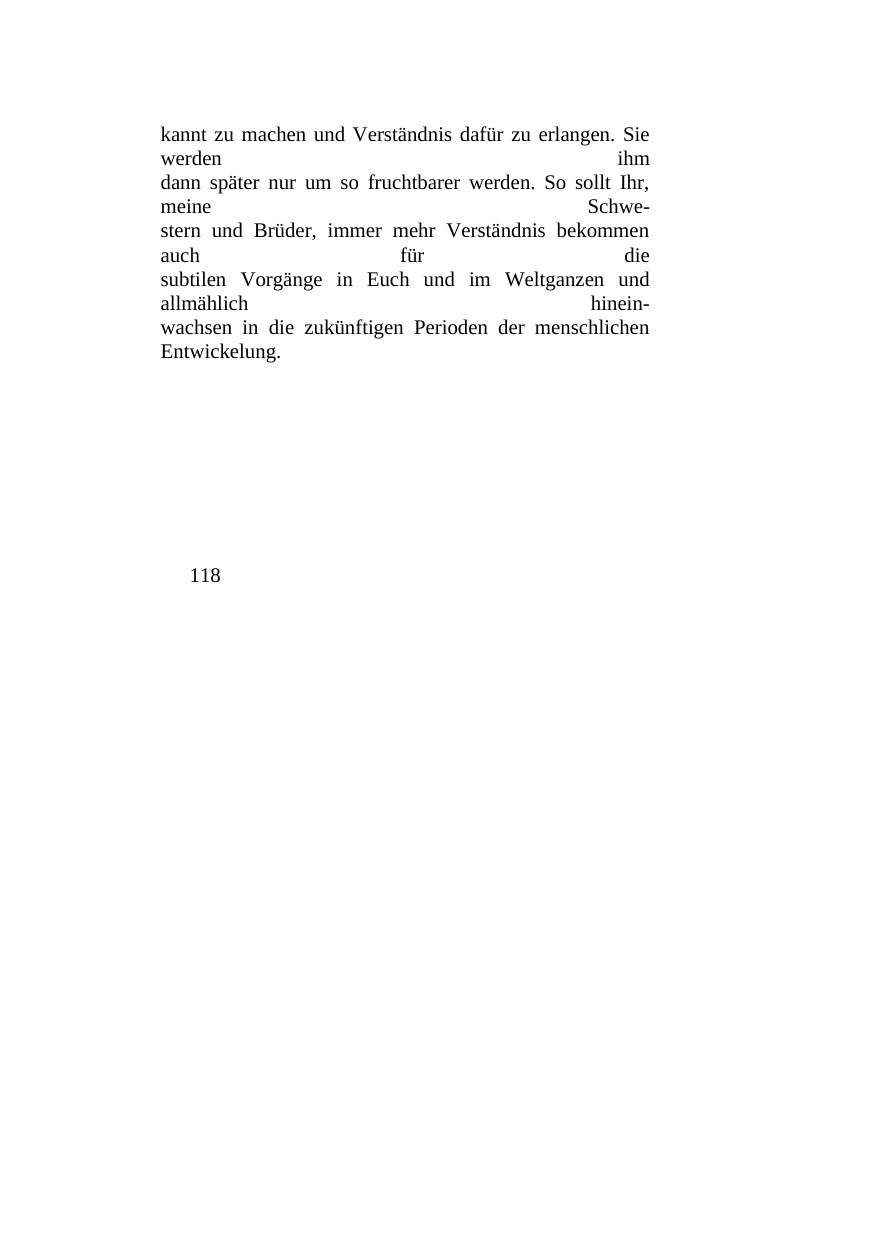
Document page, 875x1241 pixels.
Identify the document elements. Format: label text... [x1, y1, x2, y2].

text 118 [189, 563, 650, 587]
text kannt zu machen und Verständnis dafür zu erlangen. Sie werden ihm dann später nur um so fruchtbarer werden. So sollt Ihr, meine Schwe- stern und Brüder, immer mehr Verständnis bekommen auch für die subtilen Vorgänge in Euch und im Weltganzen und allmählich hinein- wachsen in die zukünftigen Perioden der menschlichen Entwickelung. [160, 122, 650, 363]
